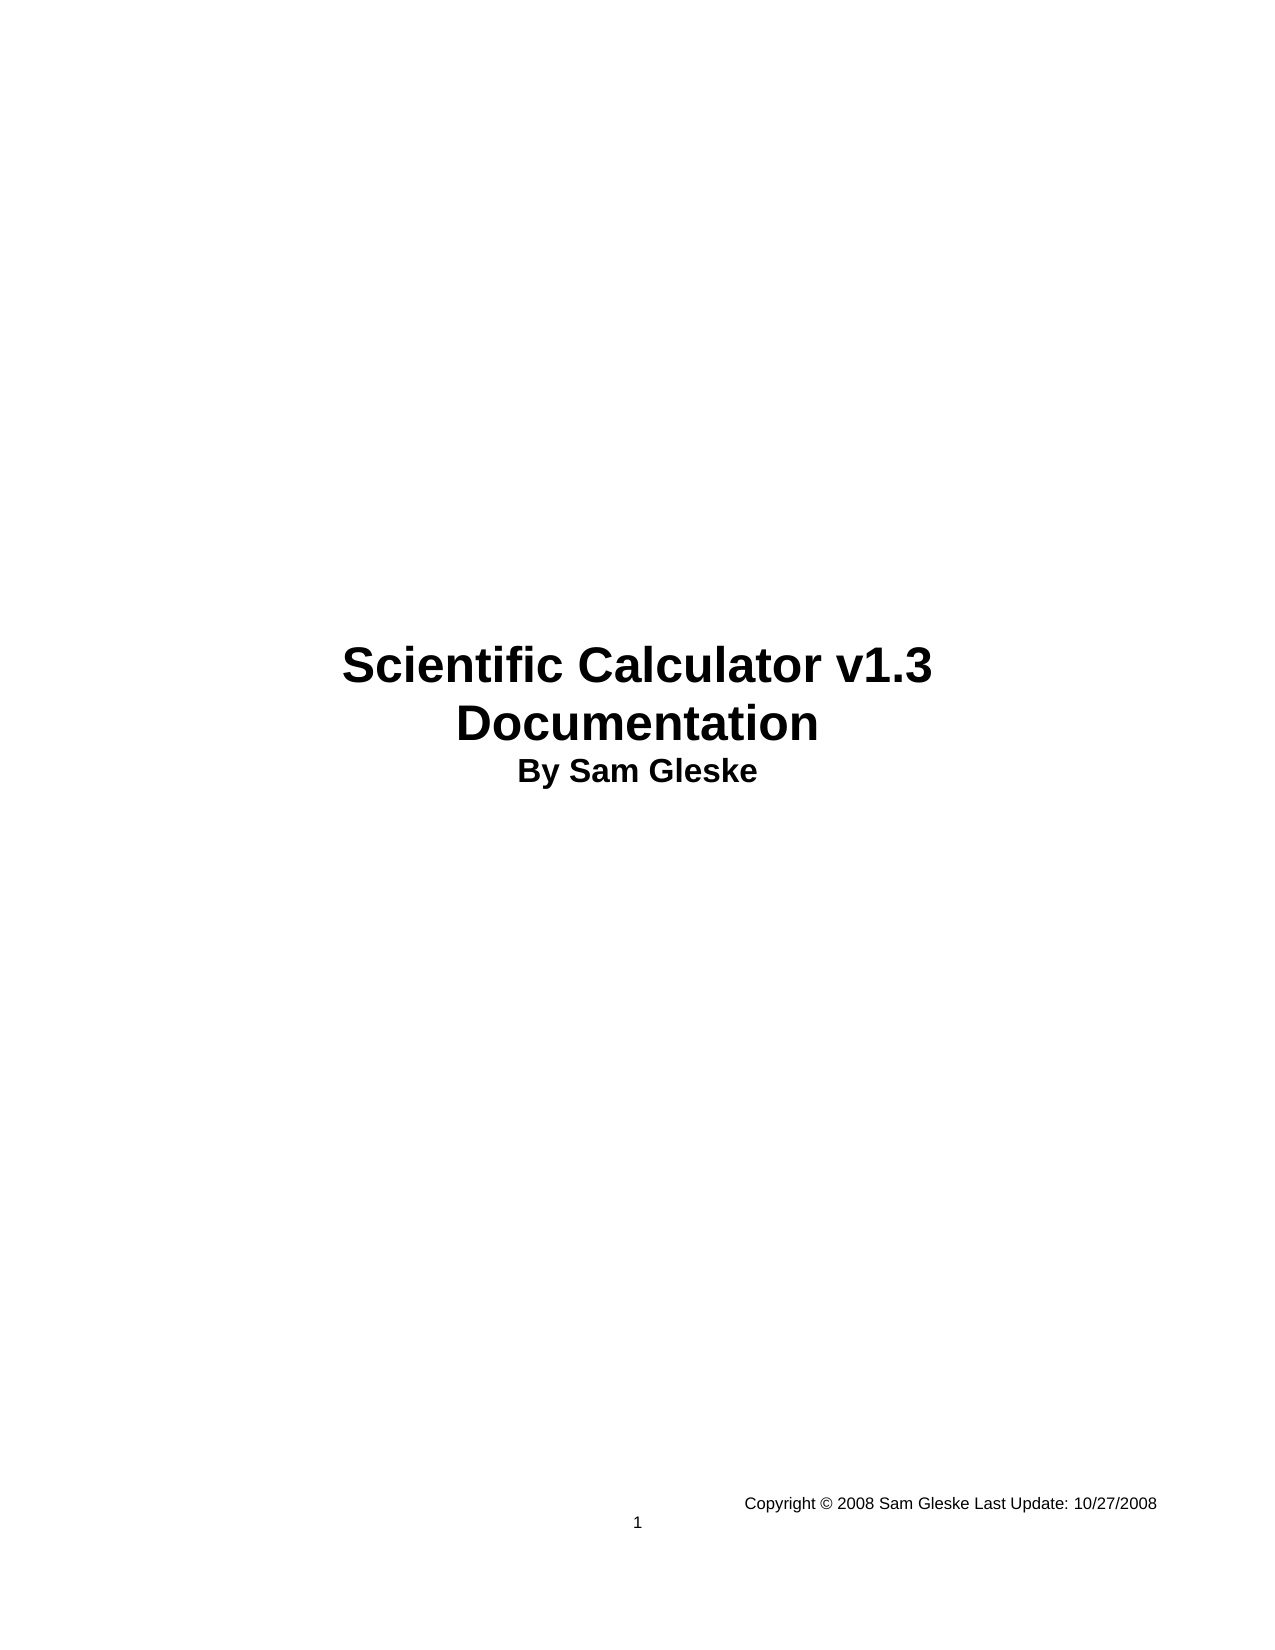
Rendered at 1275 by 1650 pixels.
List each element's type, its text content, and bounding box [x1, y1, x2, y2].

text Scientific Calculator v1.3 [118, 636, 1157, 693]
text By Sam Gleske [118, 751, 1157, 789]
text Documentation [118, 693, 1157, 751]
